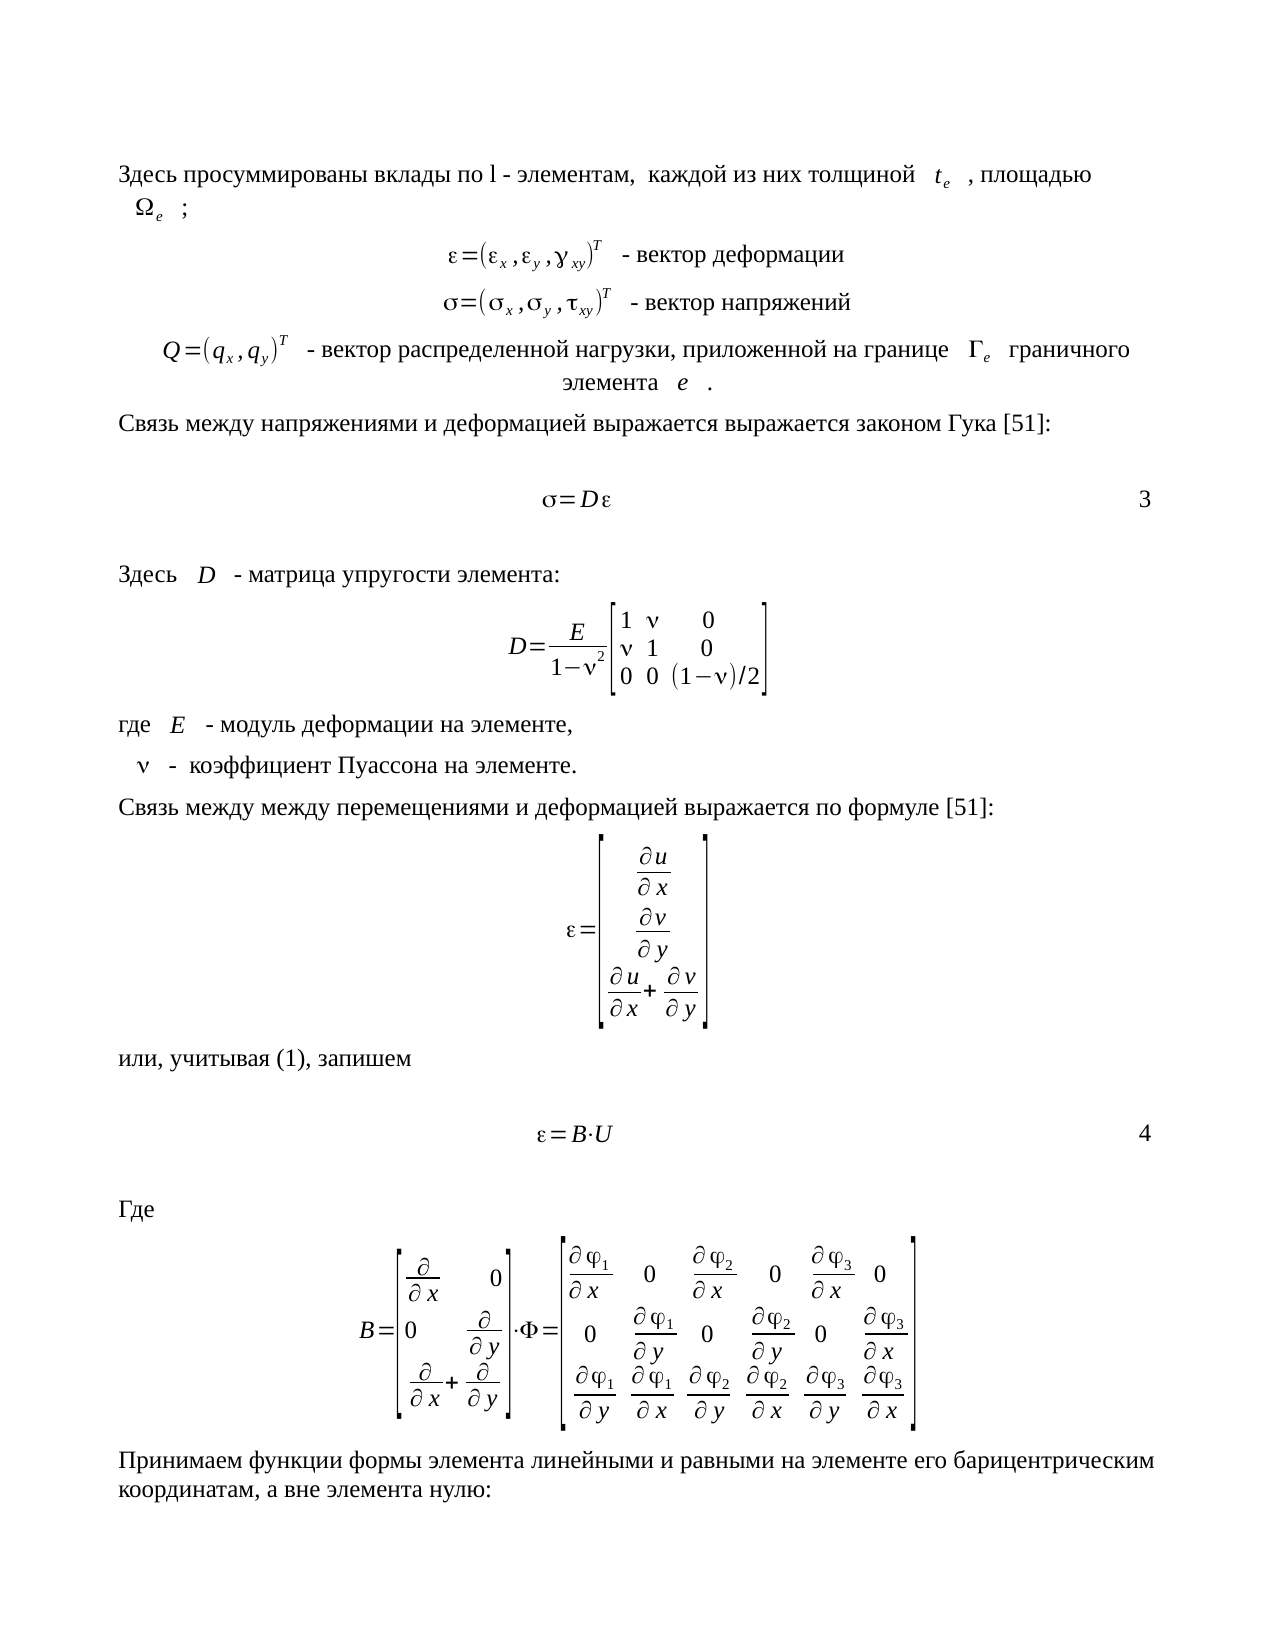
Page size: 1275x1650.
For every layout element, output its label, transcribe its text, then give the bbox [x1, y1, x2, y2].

text Принимаем функции формы элемента линейными и равными на элементе его барицентрическим координатам, а вне элемента нулю: [118, 1445, 1157, 1503]
table_header [118, 478, 1041, 531]
table_header [118, 1113, 1041, 1166]
text Здесь просуммированы вклады по l - элементам, каждой из них толщиной, площадью ; [118, 159, 1157, 224]
text Связь между между перемещениями и деформацией выражается по формуле [51]: [118, 792, 1157, 821]
text где- модуль деформации на элементе, [118, 709, 1157, 738]
table_header 4 [1041, 1113, 1157, 1166]
text - коэффициент Пуассона на элементе. [118, 751, 1157, 779]
text Здесь- матрица упругости элемента: [118, 559, 1157, 588]
text Связь между напряжениями и деформацией выражается выражается законом Гука [51]: [118, 408, 1157, 437]
text или, учитывая (1), запишем [118, 1043, 1157, 1072]
text - вектор напряжений [118, 284, 1157, 319]
table_header 3 [1041, 478, 1157, 531]
text - вектор распределенной нагрузки, приложенной на границеграничного элемента. [118, 332, 1157, 396]
text - вектор деформации [118, 237, 1157, 272]
text Где [118, 1194, 1157, 1223]
